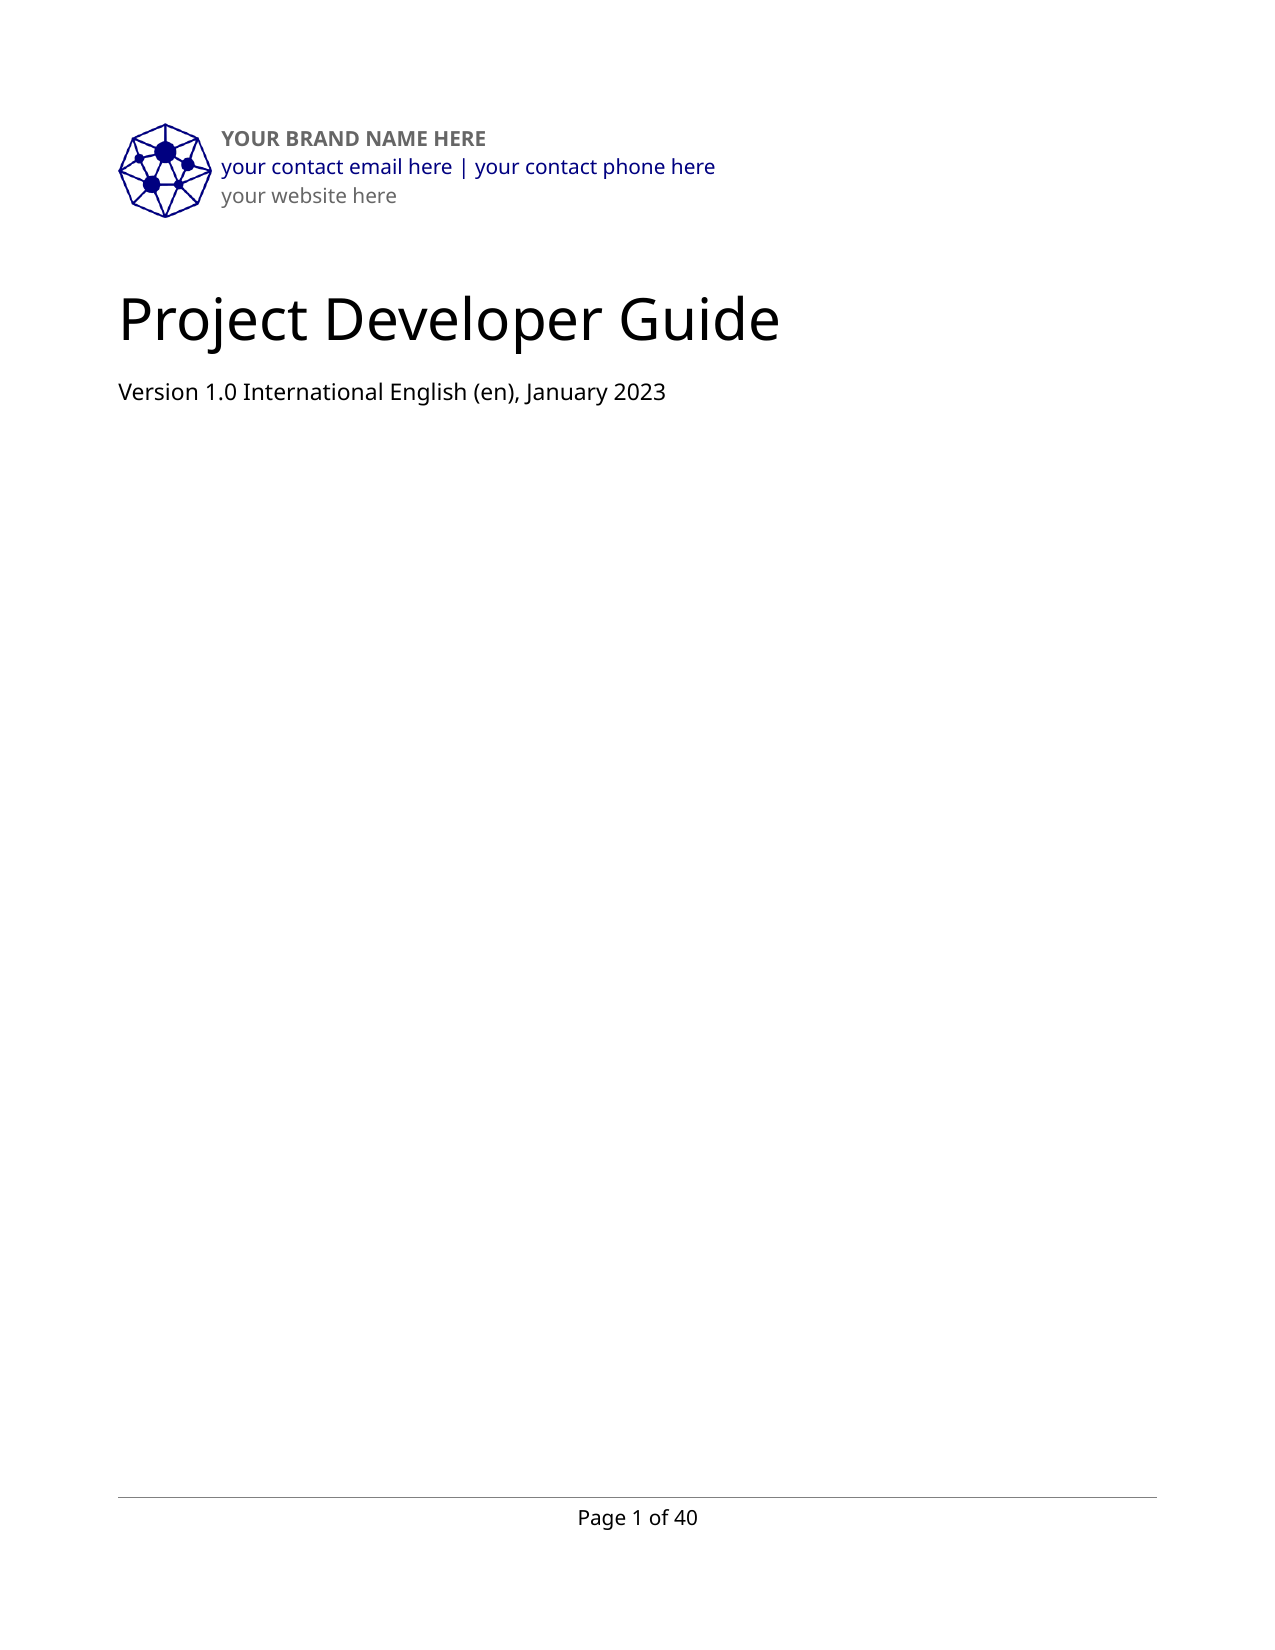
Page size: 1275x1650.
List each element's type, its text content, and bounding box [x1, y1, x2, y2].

text Version 1.0 International English (en), January 2023 [118, 376, 1157, 407]
title Project Developer Guide [118, 278, 1157, 357]
picture [118, 123, 212, 218]
